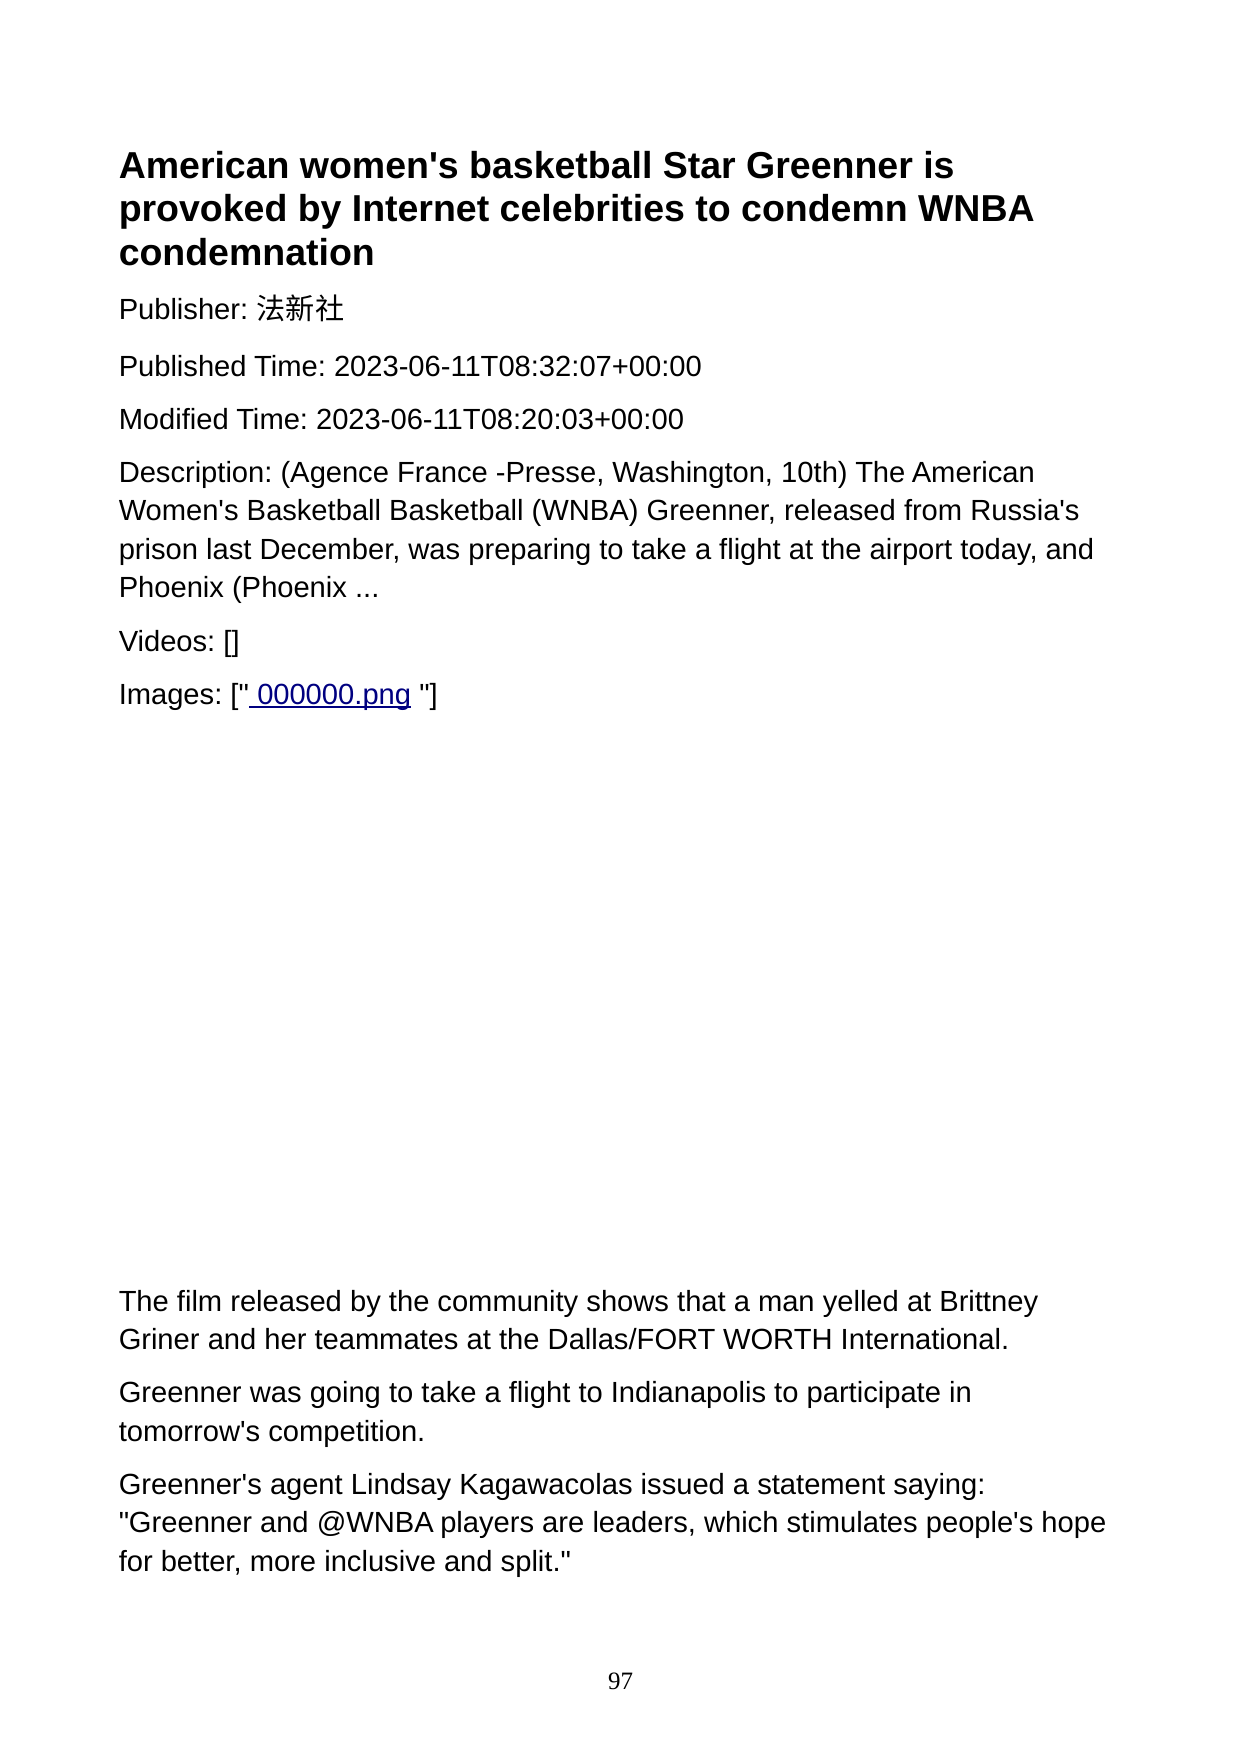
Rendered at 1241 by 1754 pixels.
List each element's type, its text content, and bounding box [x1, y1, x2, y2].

text Greenner's agent Lindsay Kagawacolas issued a statement saying: "Greenner and @WNBA players are leaders, which stimulates people's hope for better, more inclusive and split." [118, 1467, 1122, 1578]
text Description: (Agence France -Presse, Washington, 10th) The American Women's Basketball Basketball (WNBA) Greenner, released from Russia's prison last December, was preparing to take a flight at the airport today, and Phoenix (Phoenix ... [118, 455, 1122, 604]
text Published Time: 2023-06-11T08:32:07+00:00 [118, 348, 1122, 382]
text Greenner was going to take a flight to Indianapolis to participate in tomorrow's competition. [118, 1375, 1122, 1447]
text Images: [" 000000.png "] [118, 677, 1122, 710]
text Modified Time: 2023-06-11T08:20:03+00:00 [118, 402, 1122, 435]
text Videos: [] [118, 623, 1122, 657]
subtitle American women's basketball Star Greenner is provoked by Internet celebrities to condemn WNBA condemnation [118, 143, 1122, 273]
text Publisher: 法新社 [118, 285, 1122, 328]
text The film released by the community shows that a man yelled at Brittney Griner and her teammates at the Dallas/FORT WORTH International. [118, 730, 1122, 1356]
